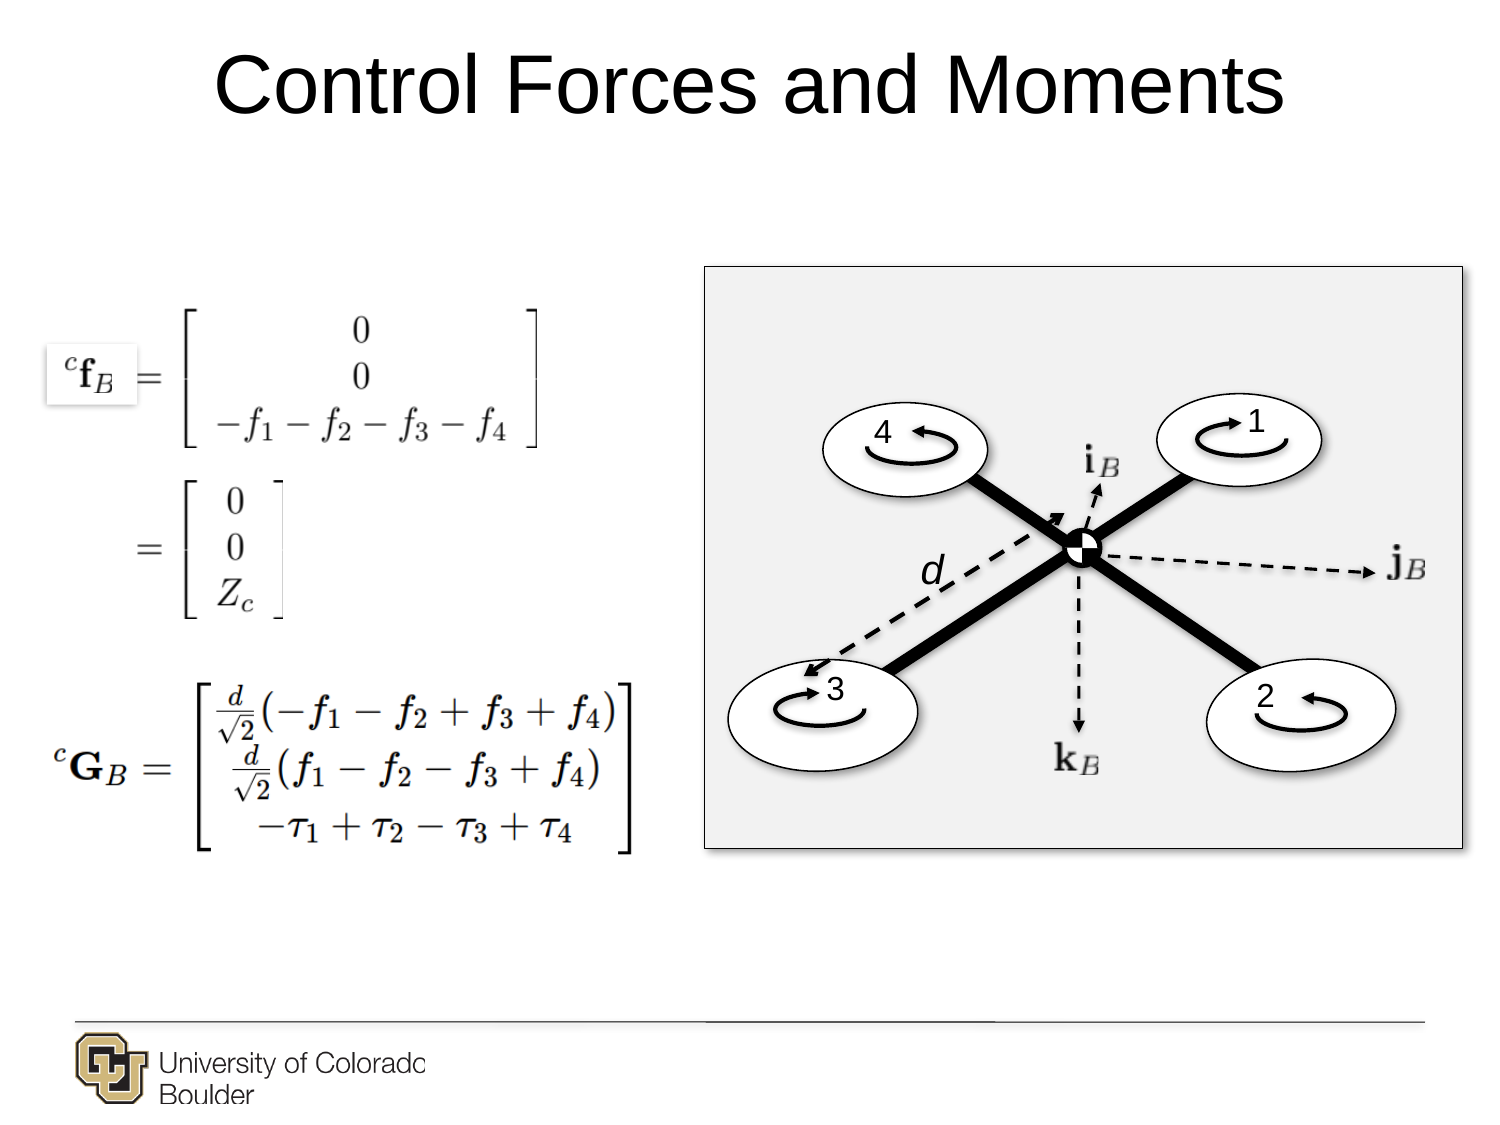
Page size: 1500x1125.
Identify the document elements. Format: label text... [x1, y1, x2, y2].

picture [137, 480, 283, 619]
picture [37, 674, 646, 863]
picture [57, 308, 537, 448]
text_box [46, 344, 138, 405]
text_box 4 [858, 402, 907, 458]
picture [1386, 544, 1425, 580]
picture [1053, 741, 1099, 775]
picture [64, 357, 112, 393]
text_box d [905, 535, 959, 601]
title Control Forces and Moments [75, 26, 1425, 135]
text_box [704, 266, 1463, 849]
text_box 2 [1241, 666, 1290, 722]
text_box 1 [1232, 392, 1281, 447]
picture [1086, 443, 1119, 477]
text_box 3 [811, 660, 860, 715]
